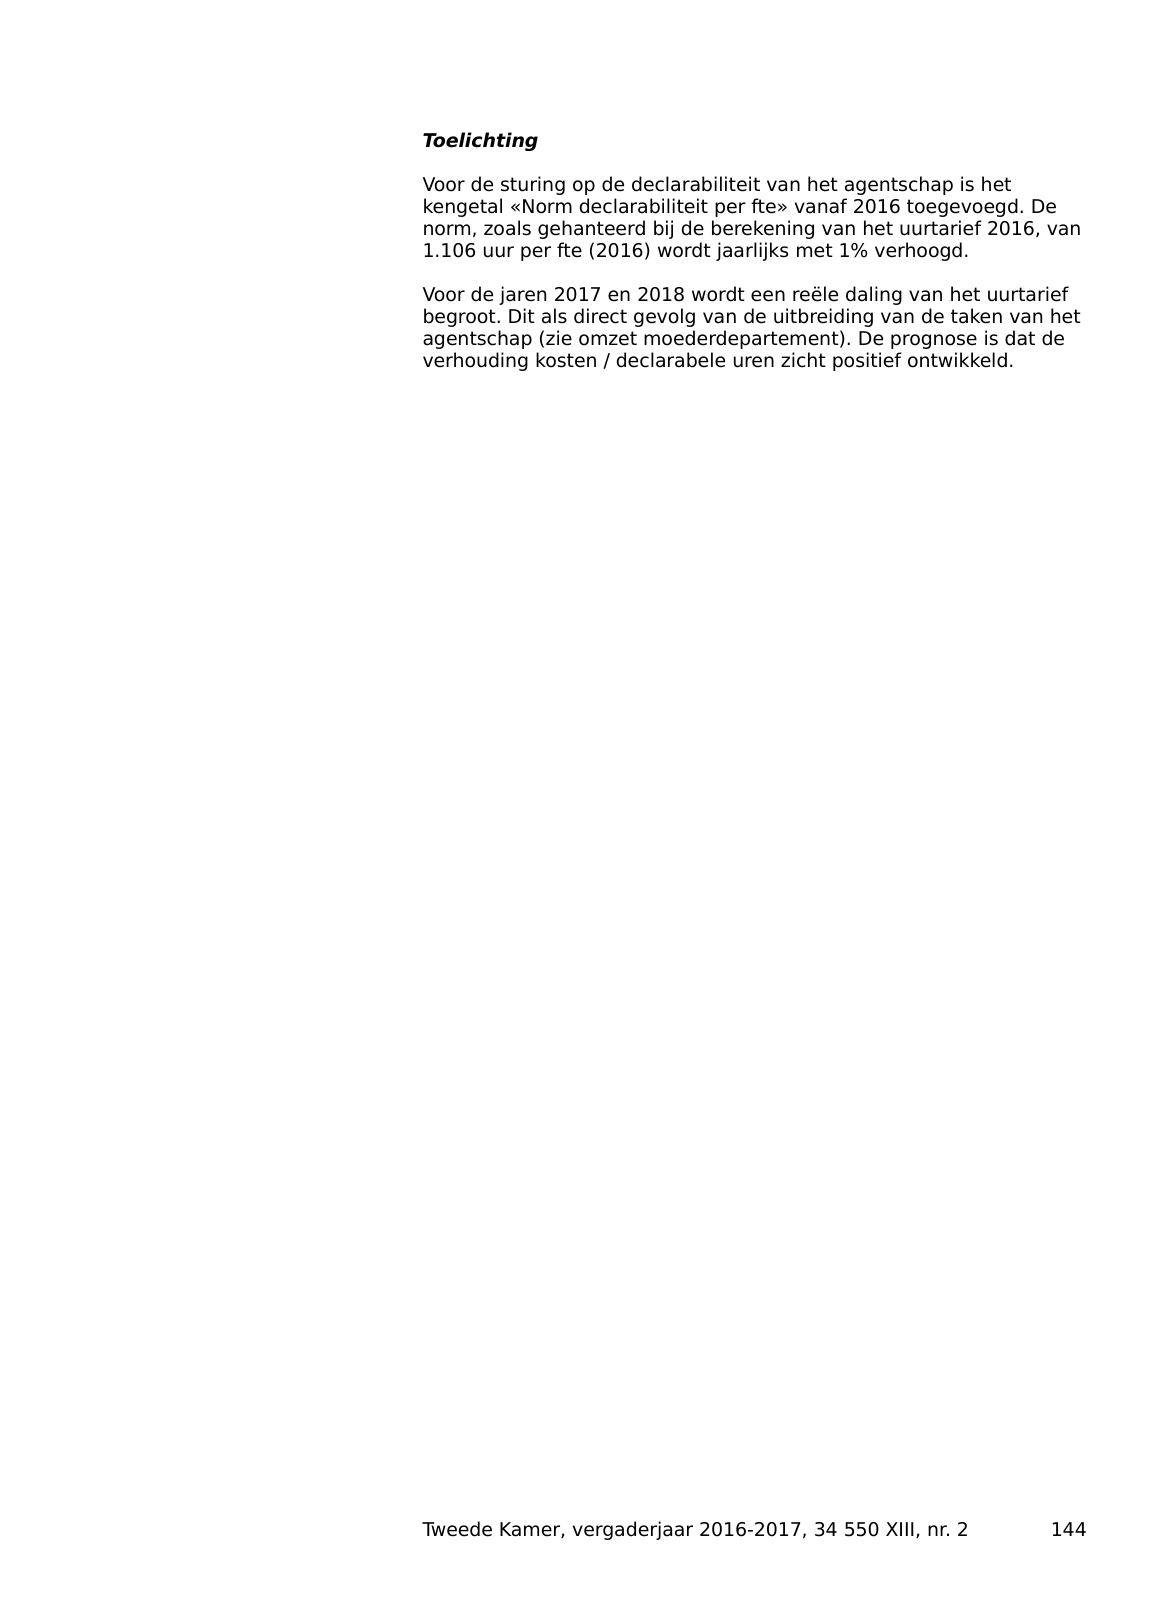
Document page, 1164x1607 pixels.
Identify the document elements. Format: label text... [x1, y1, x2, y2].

text Voor de jaren 2017 en 2018 wordt een reële daling van het uurtarief begroot. Dit als direct gevolg van de uitbreiding van de taken van het agentschap (zie omzet moederdepartement). De prognose is dat de verhouding kosten / declarabele uren zicht positief ontwikkeld. [422, 284, 1087, 372]
subtitle Toelichting [422, 130, 1087, 152]
text Voor de sturing op de declarabiliteit van het agentschap is het kengetal «Norm declarabiliteit per fte» vanaf 2016 toegevoegd. De norm, zoals gehanteerd bij de berekening van het uurtarief 2016, van 1.106 uur per fte (2016) wordt jaarlijks met 1% verhoogd. [422, 174, 1087, 262]
